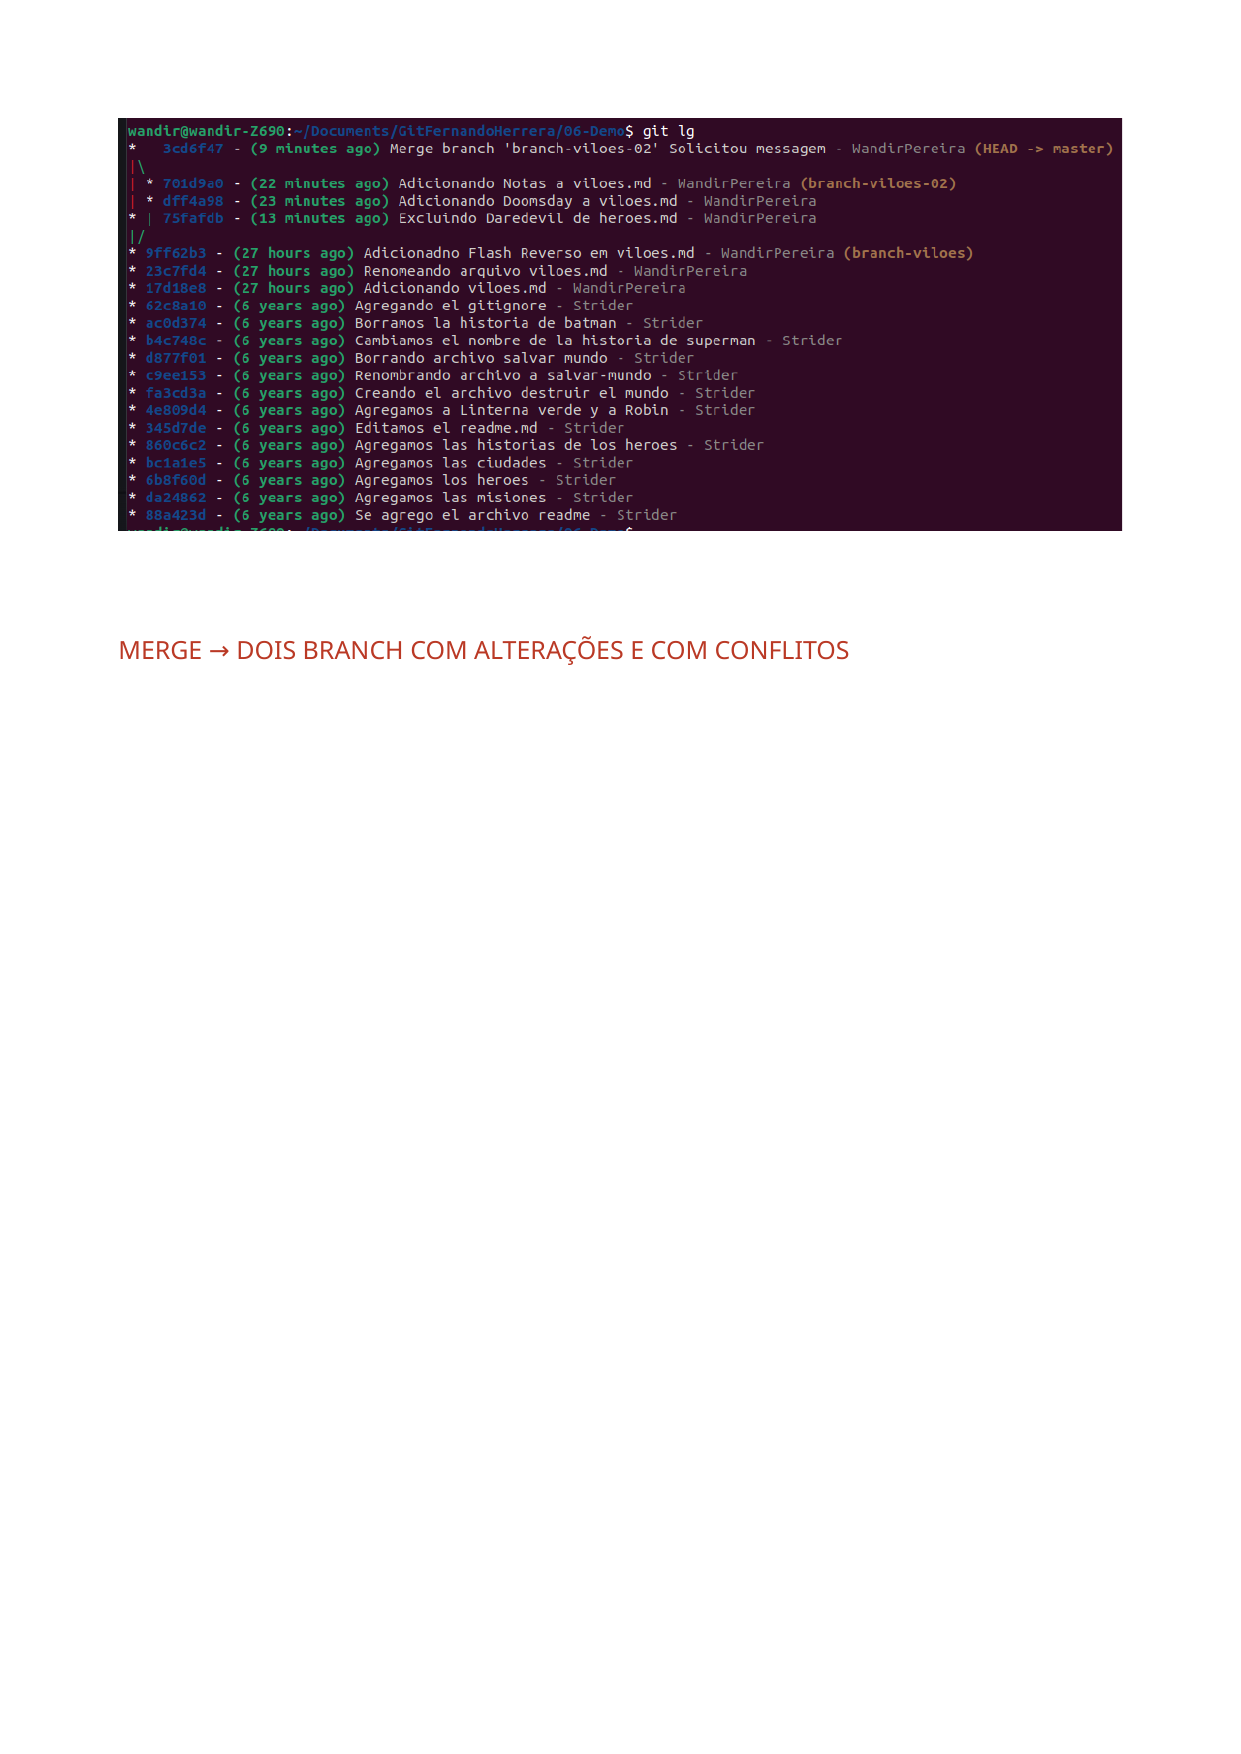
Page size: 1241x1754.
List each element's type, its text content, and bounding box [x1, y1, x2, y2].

text MERGE → DOIS BRANCH COM ALTERAÇÕES E COM CONFLITOS [118, 633, 1122, 667]
picture [118, 118, 1123, 531]
